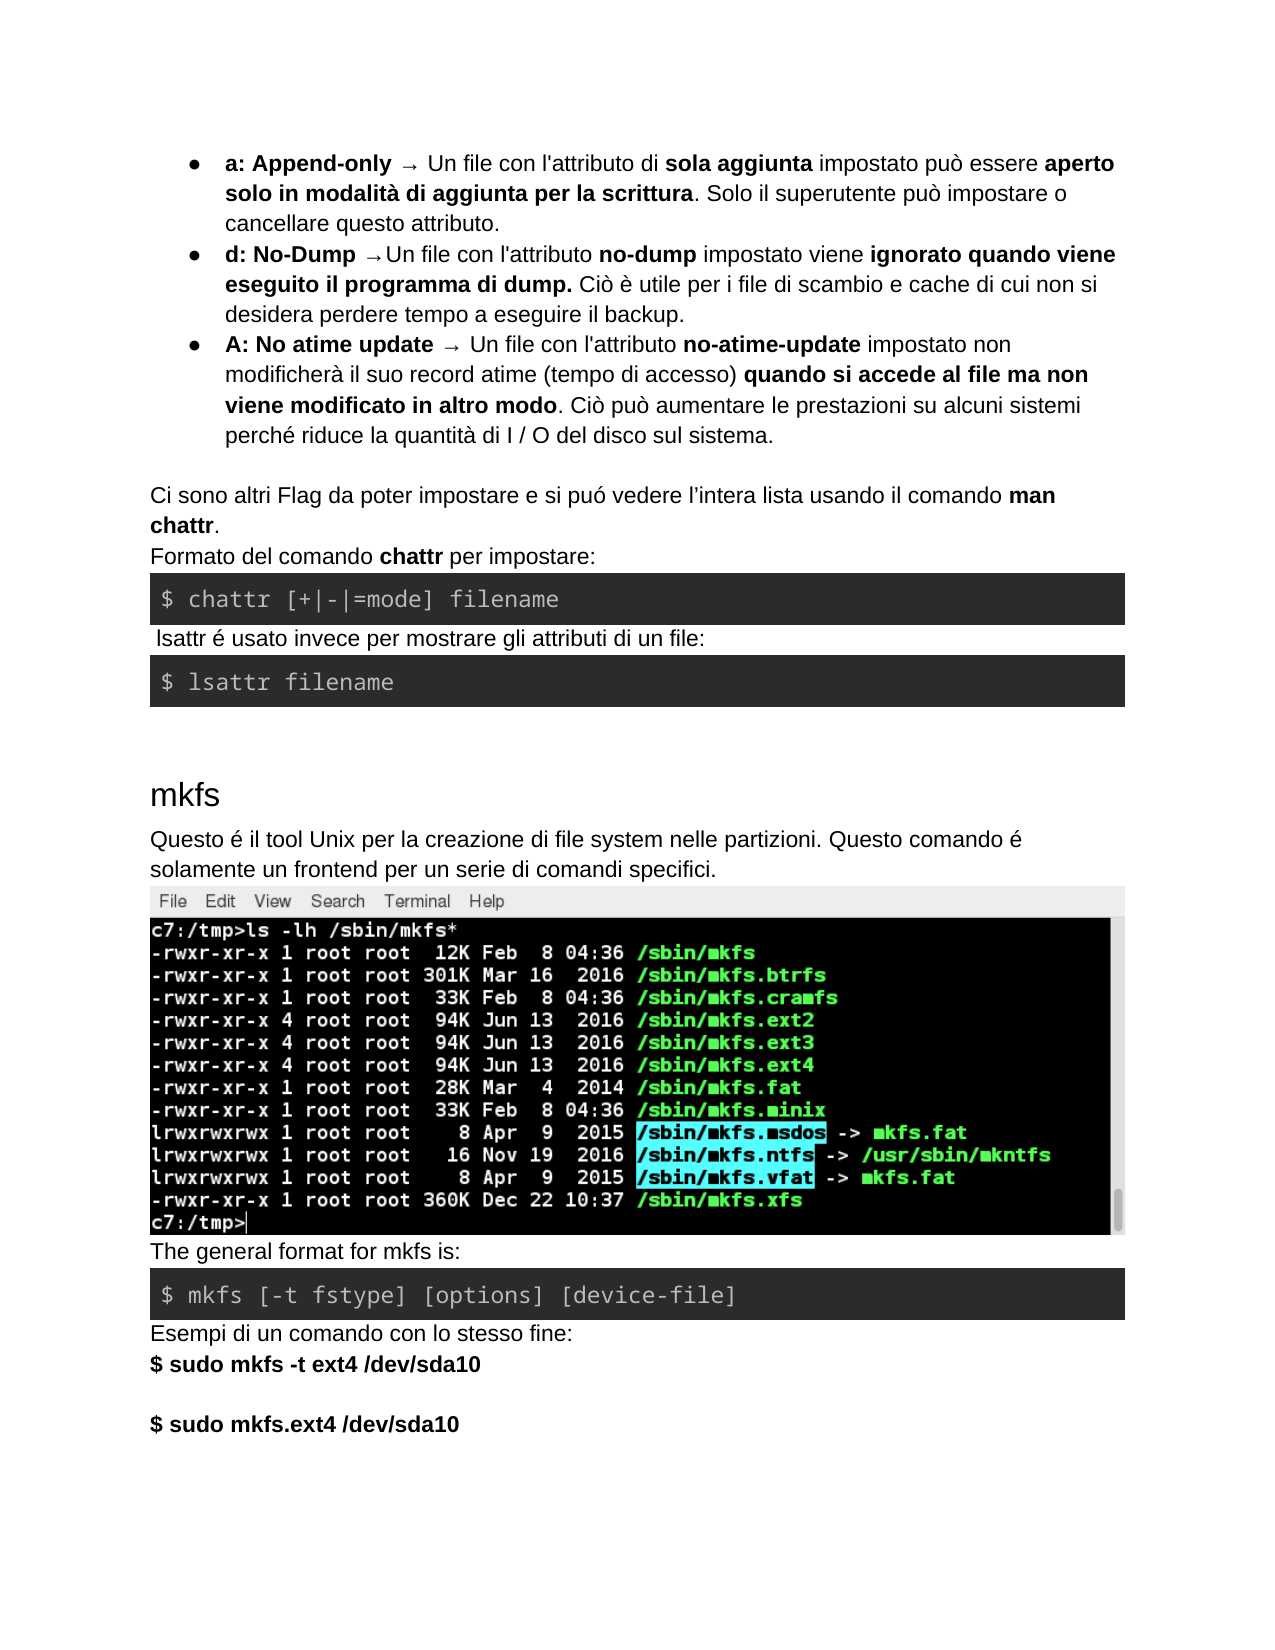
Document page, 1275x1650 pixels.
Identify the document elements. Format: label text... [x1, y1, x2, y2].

list d: No-Dump →Un file con l'attributo no-dump impostato viene ignorato quando viene eseguito il programma di dump. Ciò è utile per i file di scambio e cache di cui non si desidera perdere tempo a eseguire il backup. [187, 241, 1125, 327]
text $ sudo mkfs -t ext4 /dev/sda10 [150, 1351, 1125, 1377]
table_header $ mkfs [-t fstype] [options] [device-file] [150, 1268, 1125, 1320]
text lsattr é usato invece per mostrare gli attributi di un file: [150, 625, 1125, 651]
subtitle mkfs [150, 775, 1125, 813]
list a: Append-only → Un file con l'attributo di sola aggiunta impostato può essere aperto solo in modalità di aggiunta per la scrittura. Solo il superutente può impostare o cancellare questo attributo. [187, 150, 1125, 237]
text $ sudo mkfs.ext4 /dev/sda10 [150, 1411, 1125, 1437]
table_header $ lsattr filename [150, 655, 1125, 707]
text Esempi di un comando con lo stesso fine: [150, 1320, 1125, 1347]
text Ci sono altri Flag da poter impostare e si puó vedere l’intera lista usando il comando man chattr. Formato del comando chattr per impostare: [150, 452, 1125, 569]
text Questo é il tool Unix per la creazione di file system nelle partizioni. Questo comando é solamente un frontend per un serie di comandi specifici. [150, 826, 1125, 882]
list A: No atime update → Un file con l'attributo no-atime-update impostato non modificherà il suo record atime (tempo di accesso) quando si accede al file ma non viene modificato in altro modo. Ciò può aumentare le prestazioni su alcuni sistemi perché riduce la quantità di I / O del disco sul sistema. [187, 331, 1125, 448]
table_header $ chattr [+|-|=mode] filename [150, 573, 1125, 625]
picture [150, 886, 1125, 1235]
text The general format for mkfs is: [150, 1238, 1125, 1264]
